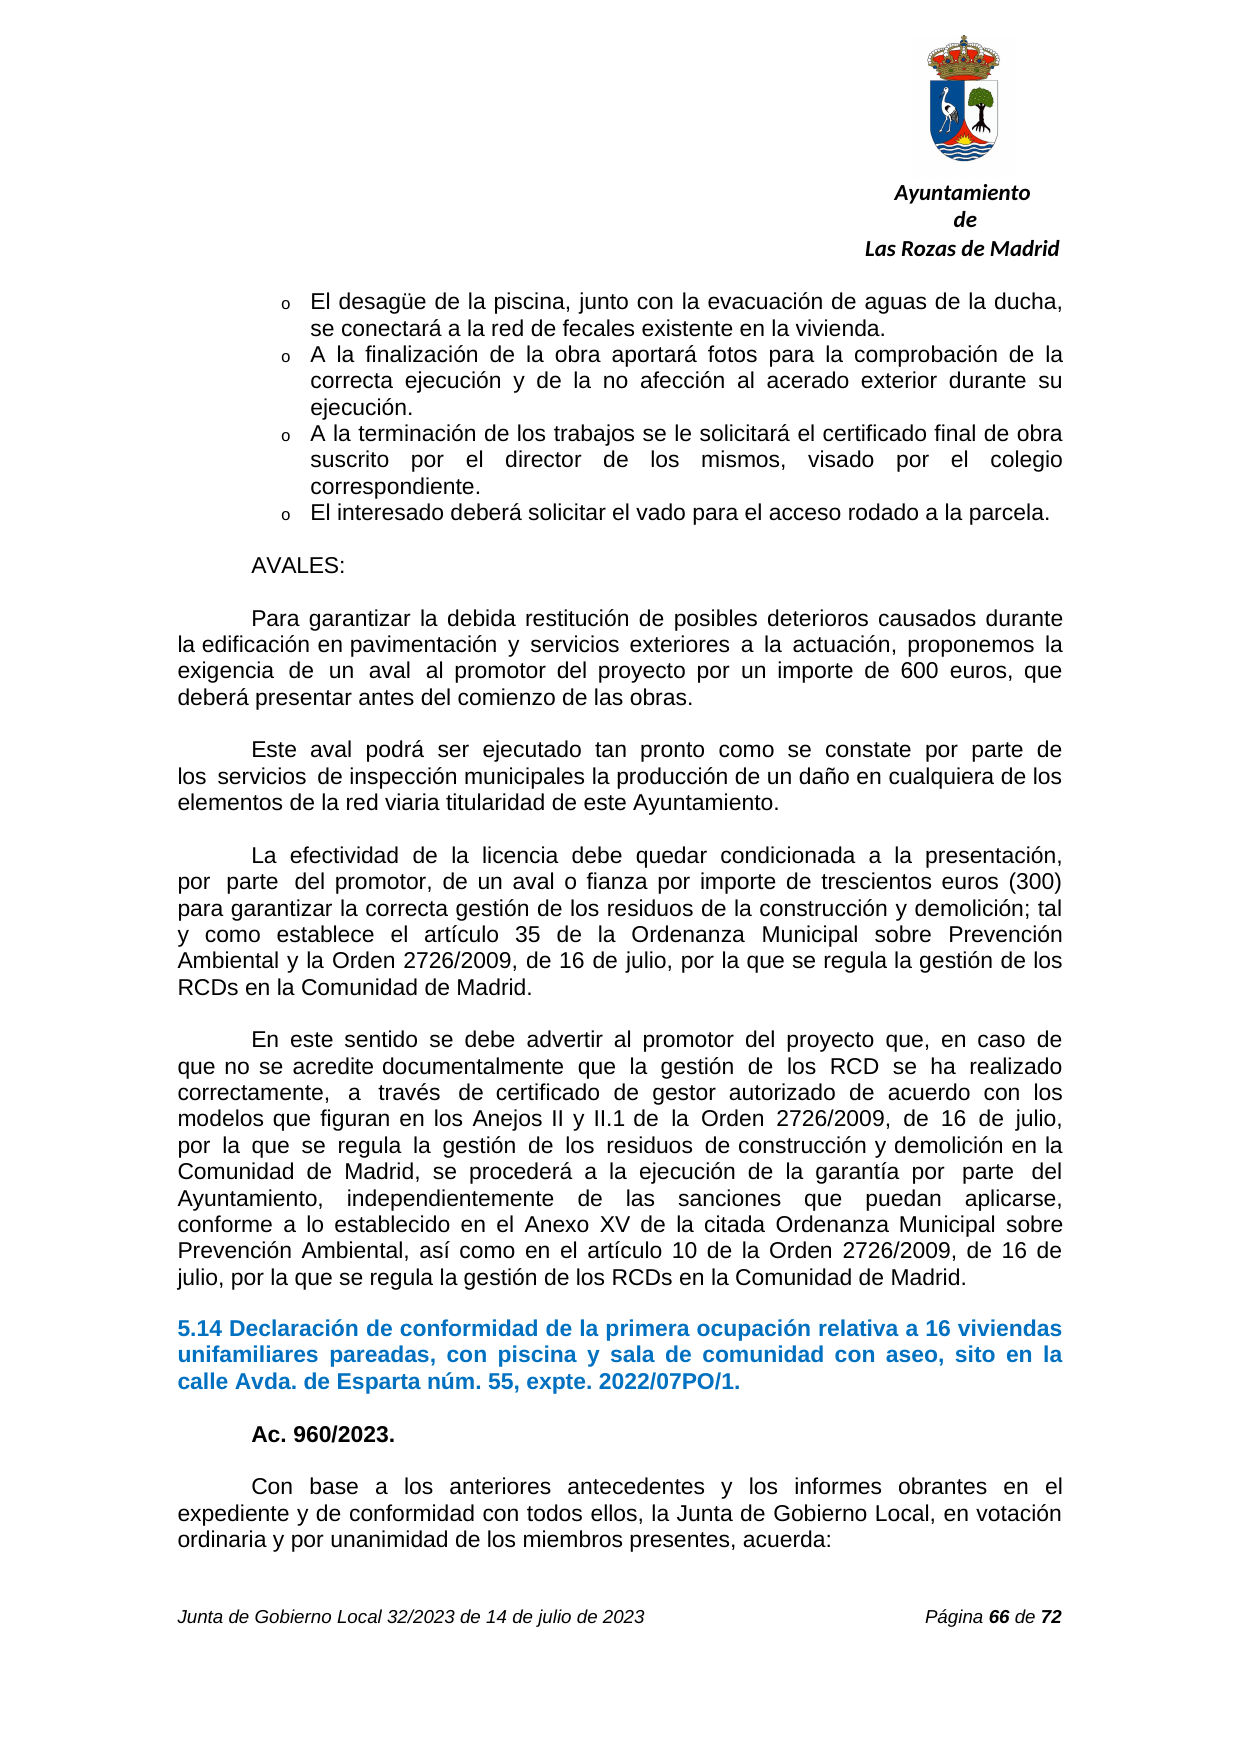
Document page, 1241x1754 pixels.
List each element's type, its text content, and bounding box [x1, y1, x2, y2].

list El interesado deberá solicitar el vado para el acceso rodado a la parcela. [281, 499, 1063, 526]
text Para garantizar la debida restitución de posibles deterioros causados durante la edificación en pavimentación y servicios exteriores a la actuación, proponemos la exigencia de un aval al promotor del proyecto por un importe de 600 euros, que deberá presentar antes del comienzo de las obras. [177, 605, 1063, 710]
list A la finalización de la obra aportará fotos para la comprobación de la correcta ejecución y de la no afección al acerado exterior durante su ejecución. [281, 341, 1063, 420]
list A la terminación de los trabajos se le solicitará el certificado final de obra suscrito por el director de los mismos, visado por el colegio correspondiente. [281, 420, 1063, 499]
text Este aval podrá ser ejecutado tan pronto como se constate por parte de los servicios de inspección municipales la producción de un daño en cualquiera de los elementos de la red viaria titularidad de este Ayuntamiento. [177, 736, 1063, 816]
text La efectividad de la licencia debe quedar condicionada a la presentación, por parte del promotor, de un aval o fianza por importe de trescientos euros (300) para garantizar la correcta gestión de los residuos de la construcción y demolición; tal y como establece el artículo 35 de la Ordenanza Municipal sobre Prevención Ambiental y la Orden 2726/2009, de 16 de julio, por la que se regula la gestión de los RCDs en la Comunidad de Madrid. [177, 842, 1063, 1000]
text AVALES: [177, 552, 1063, 578]
text Con base a los anteriores antecedentes y los informes obrantes en el expediente y de conformidad con todos ellos, la Junta de Gobierno Local, en votación ordinaria y por unanimidad de los miembros presentes, acuerda: [177, 1473, 1063, 1552]
list El desagüe de la piscina, junto con la evacuación de aguas de la ducha, se conectará a la red de fecales existente en la vivienda. [281, 288, 1063, 341]
text Ac. 960/2023. [177, 1421, 1063, 1447]
text 5.14 Declaración de conformidad de la primera ocupación relativa a 16 viviendas unifamiliares pareadas, con piscina y sala de comunidad con aseo, sito en la calle Avda. de Esparta núm. 55, expte. 2022/07PO/1. [177, 1315, 1063, 1394]
text En este sentido se debe advertir al promotor del proyecto que, en caso de que no se acredite documentalmente que la gestión de los RCD se ha realizado correctamente, a través de certificado de gestor autorizado de acuerdo con los modelos que figuran en los Anejos II y II.1 de la Orden 2726/2009, de 16 de julio, por la que se regula la gestión de los residuos de construcción y demolición en la Comunidad de Madrid, se procederá a la ejecución de la garantía por parte del Ayuntamiento, independientemente de las sanciones que puedan aplicarse, conforme a lo establecido en el Anexo XV de la citada Ordenanza Municipal sobre Prevención Ambiental, así como en el artículo 10 de la Orden 2726/2009, de 16 de julio, por la que se regula la gestión de los RCDs en la Comunidad de Madrid. [177, 1026, 1063, 1290]
